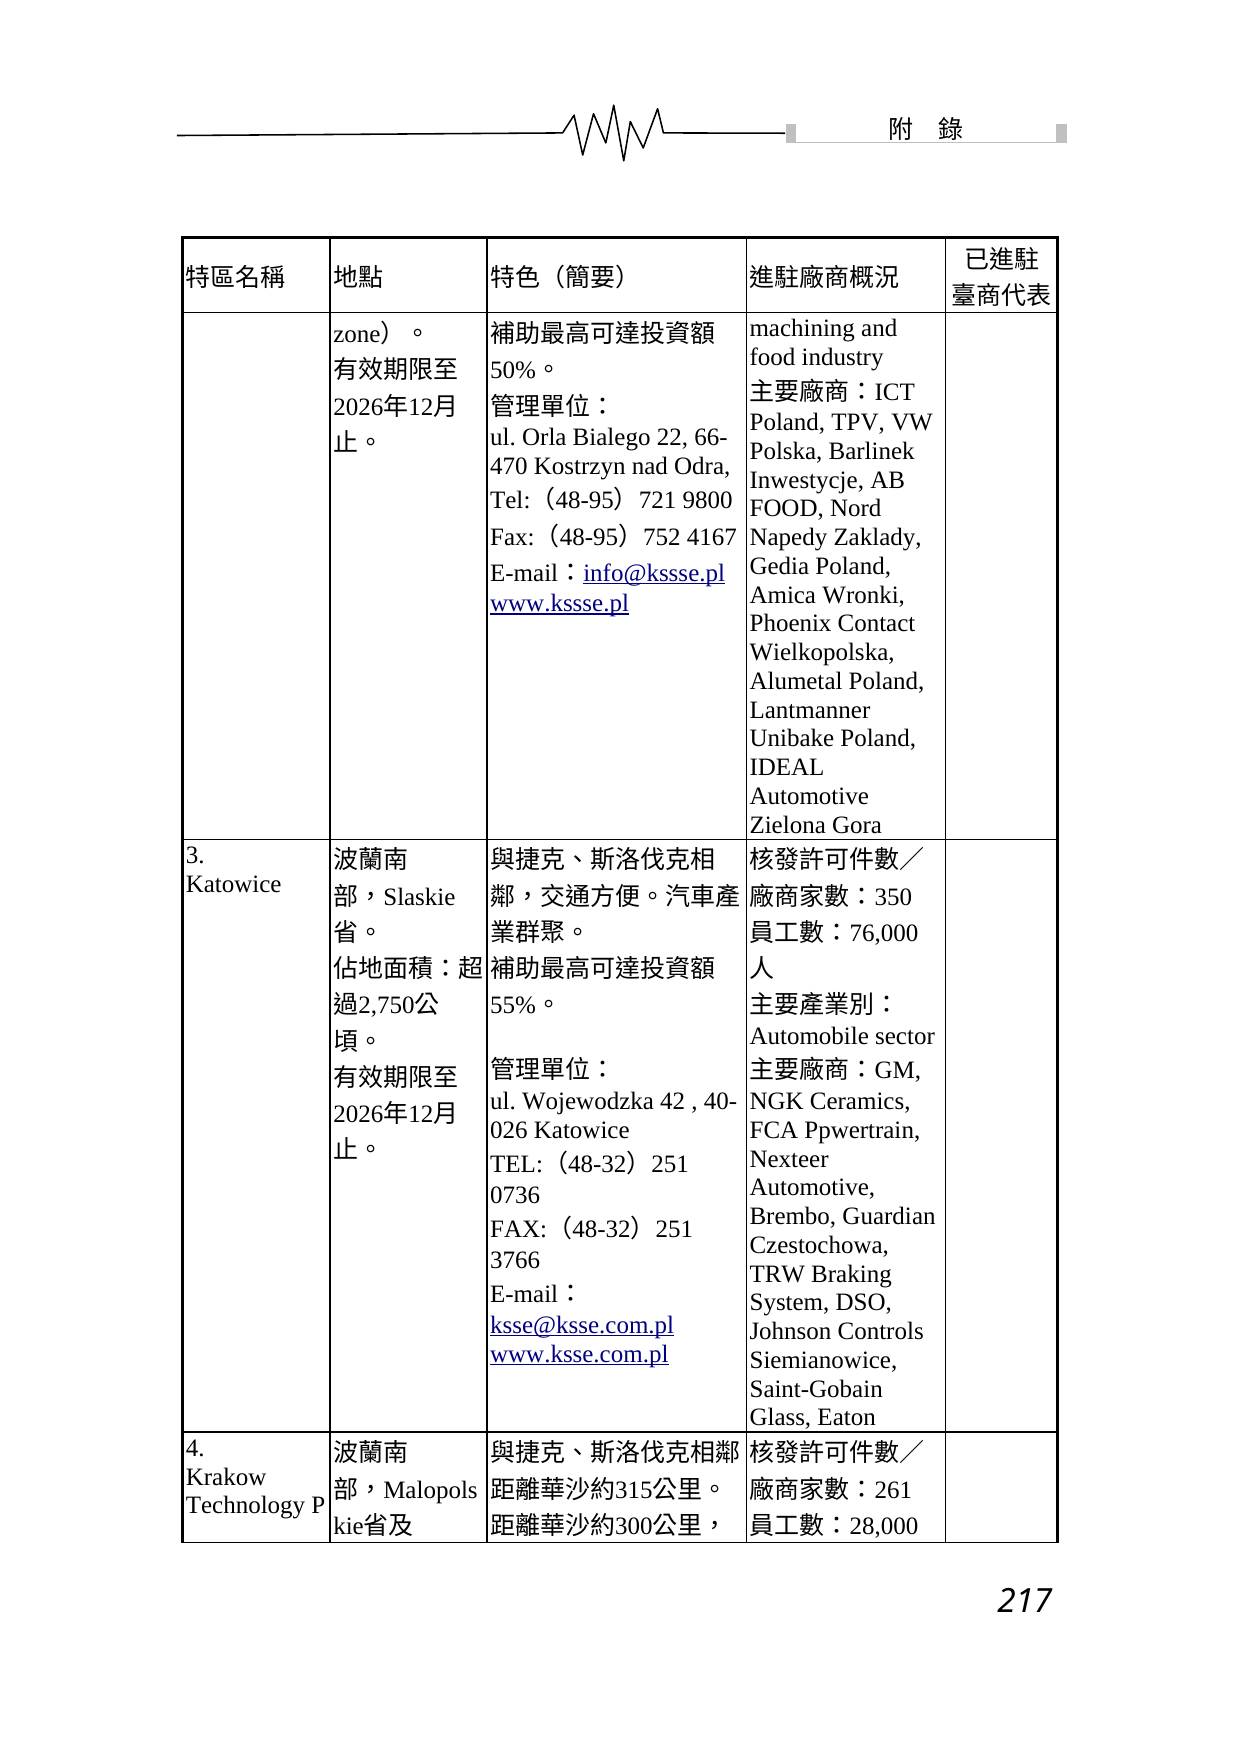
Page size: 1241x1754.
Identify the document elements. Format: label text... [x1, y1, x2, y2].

table_cell 4. Krakow Technology P [184, 1433, 329, 1542]
table_cell [946, 1433, 1056, 1542]
table_cell 3. Katowice [184, 840, 329, 1431]
table_header 已進駐 臺商代表 [946, 239, 1056, 312]
table_cell zone）。 有效期限至2026年12月止。 [331, 313, 486, 838]
table_header 特色（簡要） [488, 239, 746, 312]
table_cell [946, 313, 1056, 838]
table_cell 與捷克、斯洛伐克相鄰，交通方便。汽車產業群聚。 補助最高可達投資額55%。 管理單位： ul. Wojewodzka 42 , 40-026 Katowice TEL:（48-32）251 0736 FAX:（48-32）251 3766 E-mail： ksse@ksse.com.pl www.ksse.com.pl [488, 840, 746, 1431]
table_cell 核發許可件數／廠商家數：350 員工數：76,000人 主要產業別：Automobile sector 主要廠商：GM, NGK Ceramics, FCA Ppwertrain, Nexteer Automotive, Brembo, Guardian Czestochowa, TRW Braking System, DSO, Johnson Controls Siemianowice, Saint-Gobain Glass, Eaton [747, 840, 945, 1431]
table_cell 與捷克、斯洛伐克相鄰距離華沙約315公里。距離華沙約300公里， [488, 1433, 746, 1542]
table_cell 補助最高可達投資額50%。 管理單位： ul. Orla Bialego 22, 66-470 Kostrzyn nad Odra, Tel:（48-95）721 9800 Fax:（48-95）752 4167 E-mail：info@kssse.pl www.kssse.pl [488, 313, 746, 838]
table_header 地點 [331, 239, 486, 312]
table_cell machining and food industry 主要廠商：ICT Poland, TPV, VW Polska, Barlinek Inwestycje, AB FOOD, Nord Napedy Zaklady, Gedia Poland, Amica Wronki, Phoenix Contact Wielkopolska, Alumetal Poland, Lantmanner Unibake Poland, IDEAL Automotive Zielona Gora [747, 313, 945, 838]
table_cell [184, 313, 329, 838]
table_header 特區名稱 [184, 239, 329, 312]
table_cell 波蘭南部，Slaskie省。 佔地面積：超過2,750公頃。 有效期限至2026年12月止。 [331, 840, 486, 1431]
table_cell 核發許可件數／廠商家數：261 員工數：28,000 [747, 1433, 945, 1542]
table_cell 波蘭南部，Malopolskie省及 [331, 1433, 486, 1542]
table_header 進駐廠商概況 [747, 239, 945, 312]
table_cell [946, 840, 1056, 1431]
